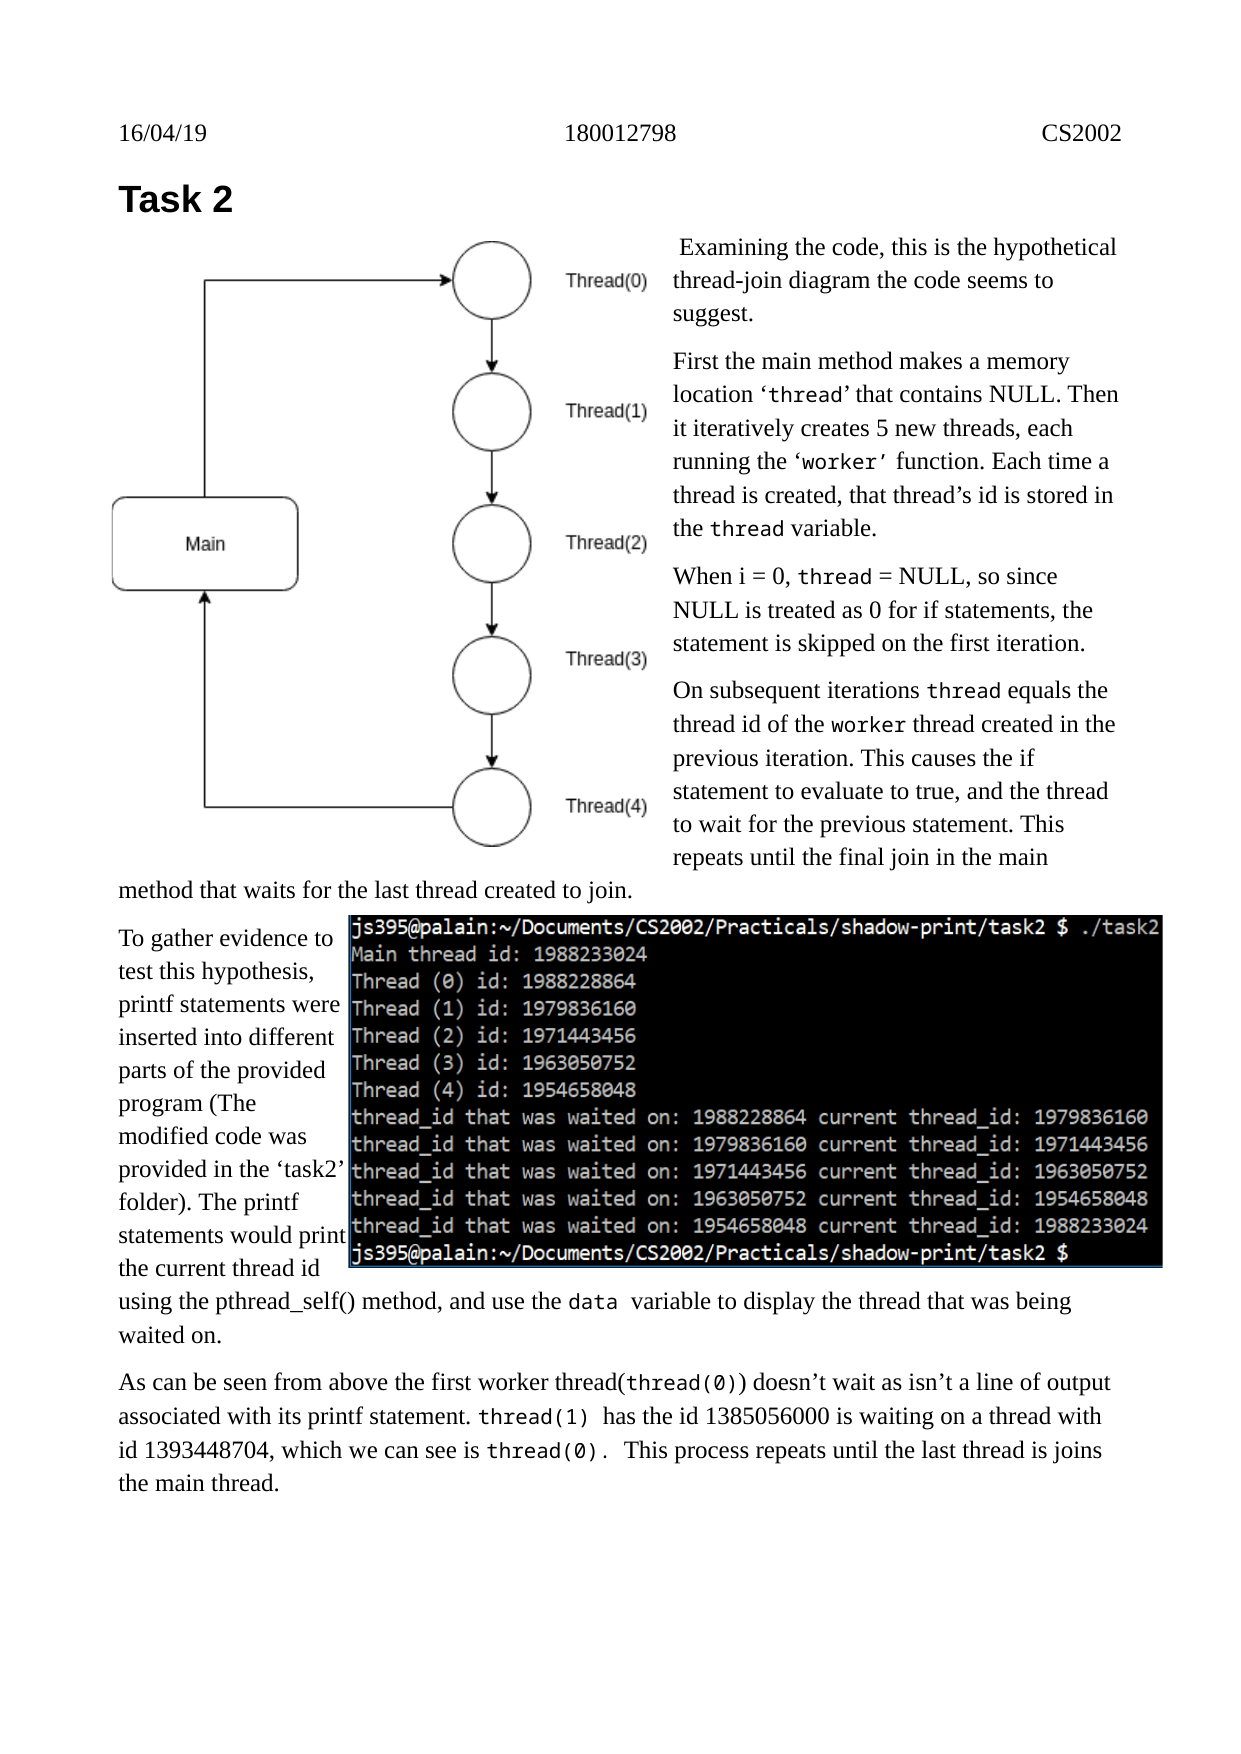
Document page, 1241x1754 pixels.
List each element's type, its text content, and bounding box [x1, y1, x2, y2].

text First the main method makes a memory location ‘thread’ that contains NULL. Then it iteratively creates 5 new threads, each running the ‘worker’ function. Each time a thread is created, that thread’s id is stored in the thread variable. [673, 346, 1122, 542]
text To gather evidence to test this hypothesis, printf statements were inserted into different parts of the provided program (The modified code was provided in the ‘task2’ folder). The printf statements would print the current thread id using the pthread_self() method, and use the data variable to display the thread that was being waited on. [118, 923, 1122, 1348]
text On subsequent iterations thread equals the thread id of the worker thread created in the previous iteration. This causes the if statement to evaluate to true, and the thread to wait for the previous statement. This repeats until the final join in the main method that waits for the last thread created to join. [118, 676, 1122, 904]
subtitle Task 2 [118, 176, 1122, 220]
picture [348, 915, 1163, 1268]
text As can be seen from above the first worker thread(thread(0)) doesn’t wait as isn’t a line of output associated with its printf statement. thread(1) has the id 1385056000 is waiting on a thread with id 1393448704, which we can see is thread(0). This process repeats until the last thread is joins the main thread. [118, 1367, 1122, 1497]
text Examining the code, this is the hypothetical thread-join diagram the code seems to suggest. [118, 232, 1122, 327]
text When i = 0, thread = NULL, so since NULL is treated as 0 for if statements, the statement is skipped on the first iteration. [673, 561, 1122, 657]
picture [111, 241, 673, 847]
